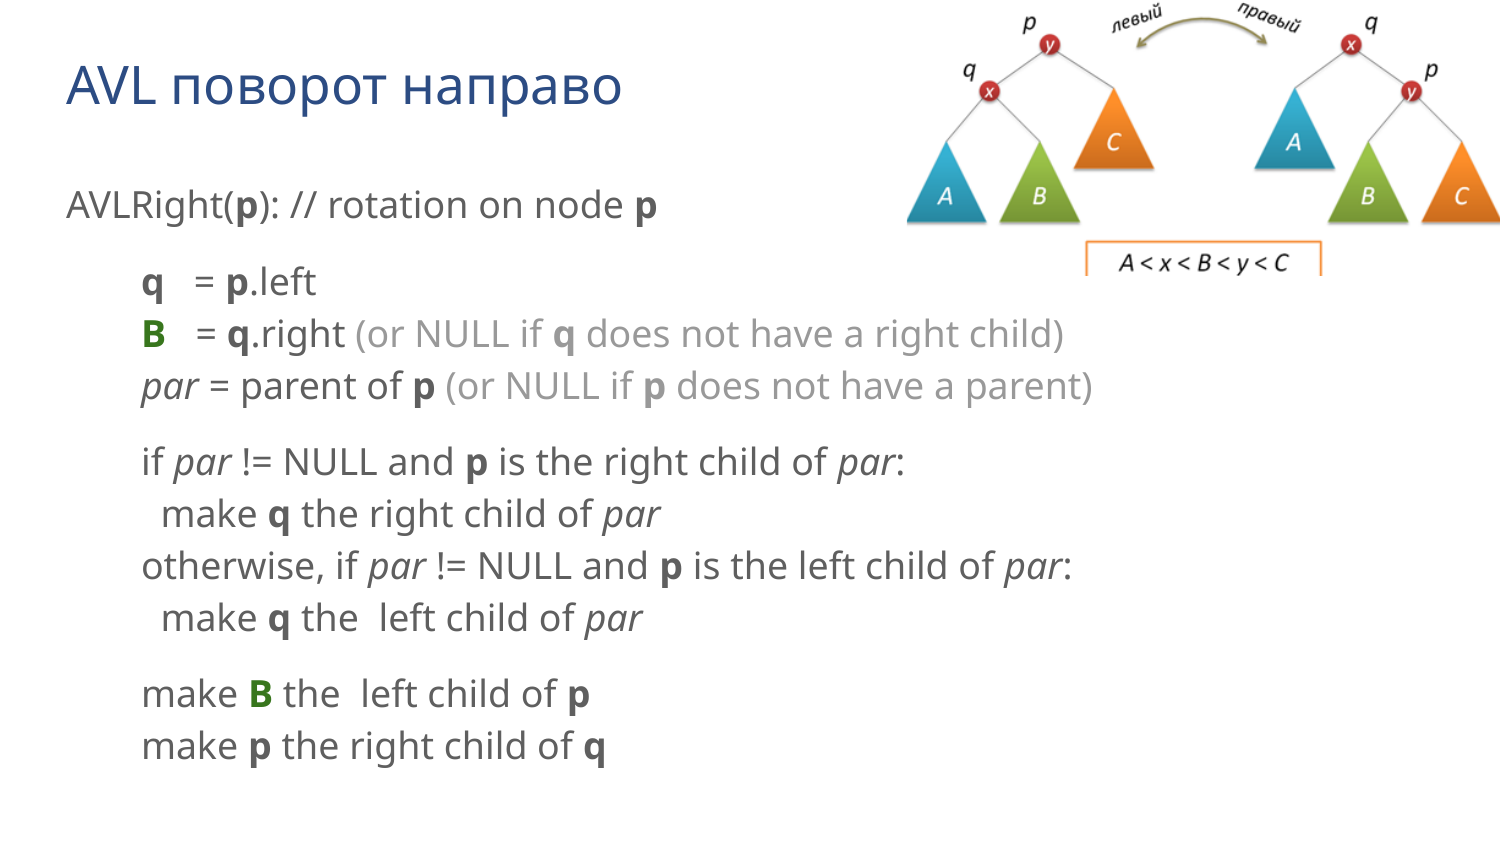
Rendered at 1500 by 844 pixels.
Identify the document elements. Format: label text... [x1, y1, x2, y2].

title AVL поворот направо [51, 36, 906, 131]
picture [906, 0, 1500, 276]
list AVLRight(p): // rotation on node p q = p.left B = q.right (or NULL if q does not have a right child) par = parent of p (or NULL if p does not have a parent) if par != NULL and p is the right child of par: make q the right child of par otherwise, if par != NULL and p is the left child of par: make q the left child of par make B the left child of p make p the right child of q [51, 159, 1449, 815]
